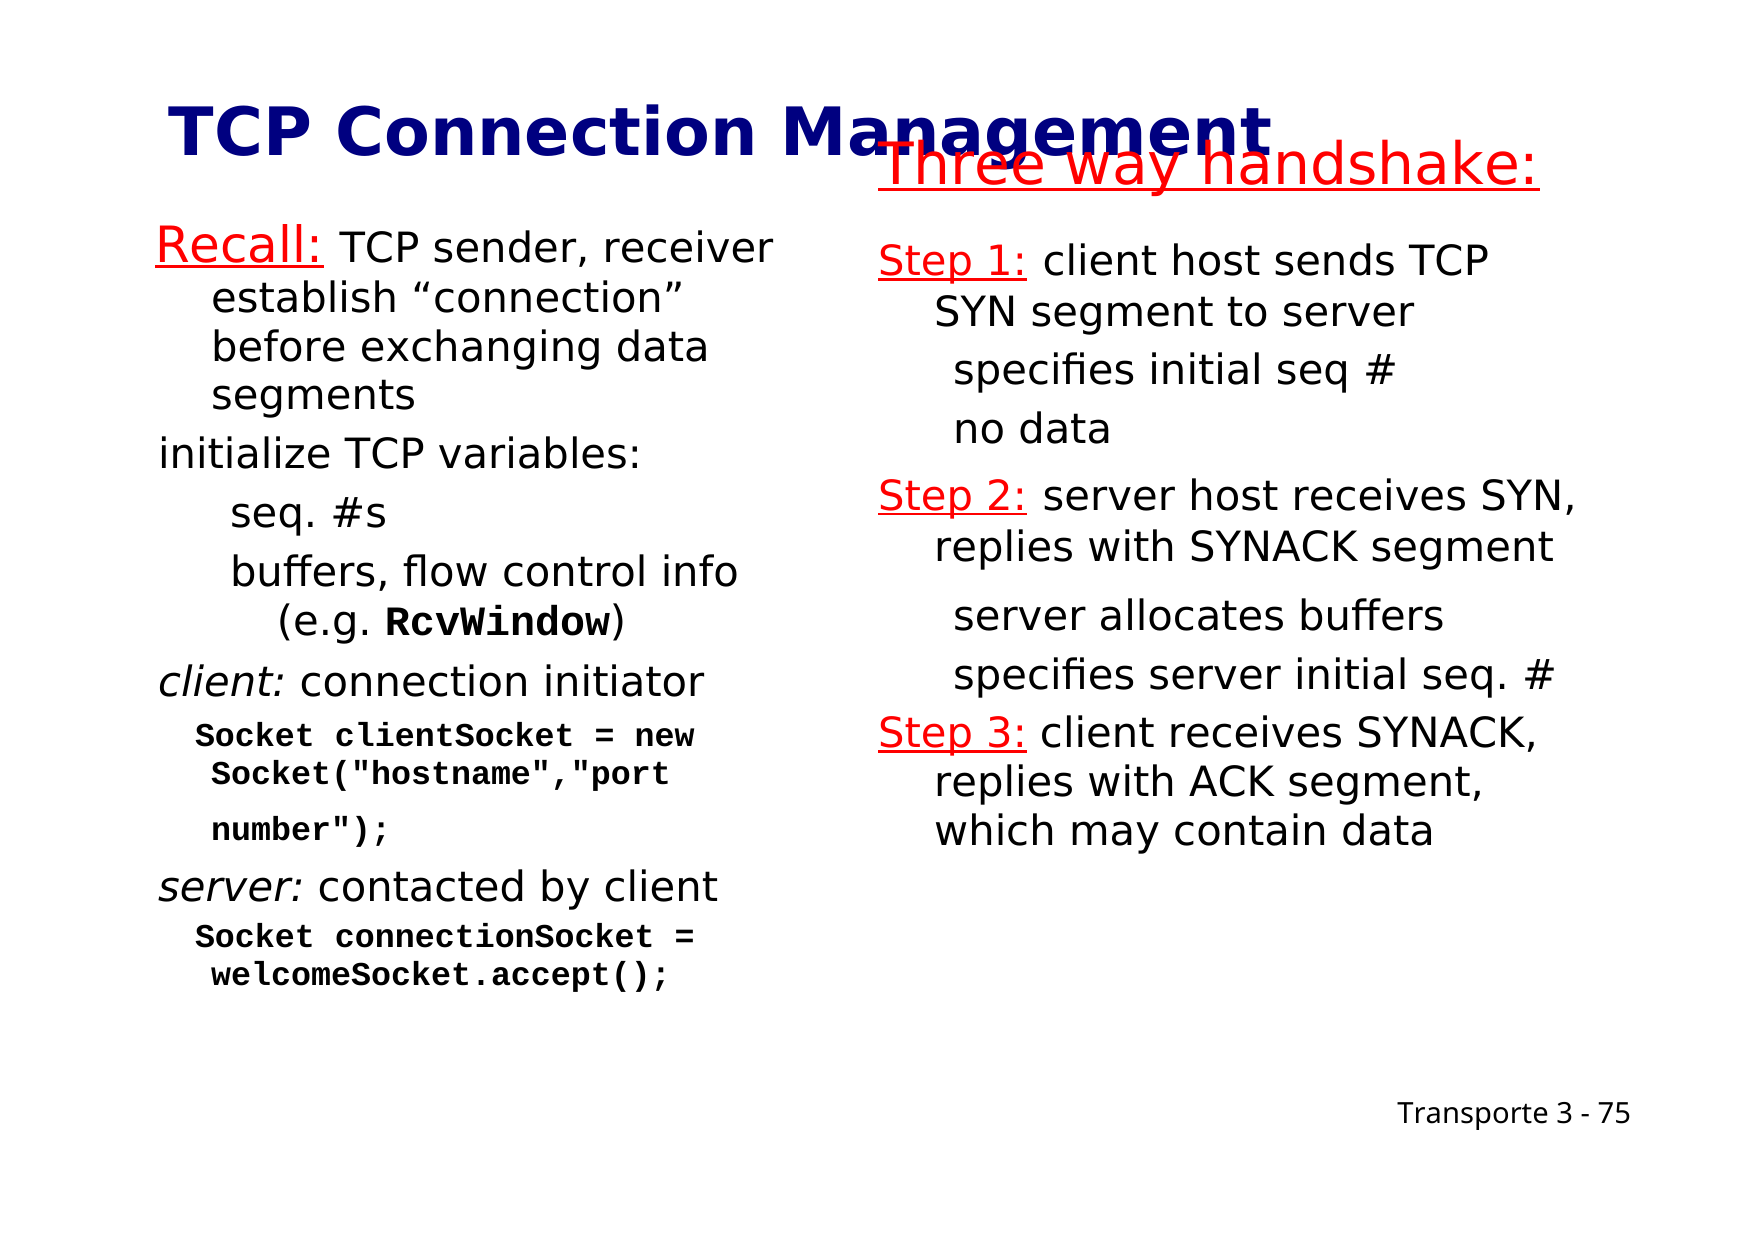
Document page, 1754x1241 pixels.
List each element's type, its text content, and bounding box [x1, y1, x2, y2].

list Recall: TCP sender, receiver establish “connection” before exchanging data segments initialize TCP variables: seq. #s buffers, flow control info (e.g. RcvWindow) client: connection initiator Socket clientSocket = new Socket("hostname","port number"); server: contacted by client Socket connectionSocket = welcomeSocket.accept(); [140, 208, 823, 1175]
title TCP Connection Management [154, 58, 1546, 206]
list Three way handshake: Step 1: client host sends TCP SYN segment to server specifies initial seq # no data Step 2: server host receives SYN, replies with SYNACK segment server allocates buffers specifies server initial seq. # Step 3: client receives SYNACK, replies with ACK segment, which may contain data [863, 122, 1600, 1182]
